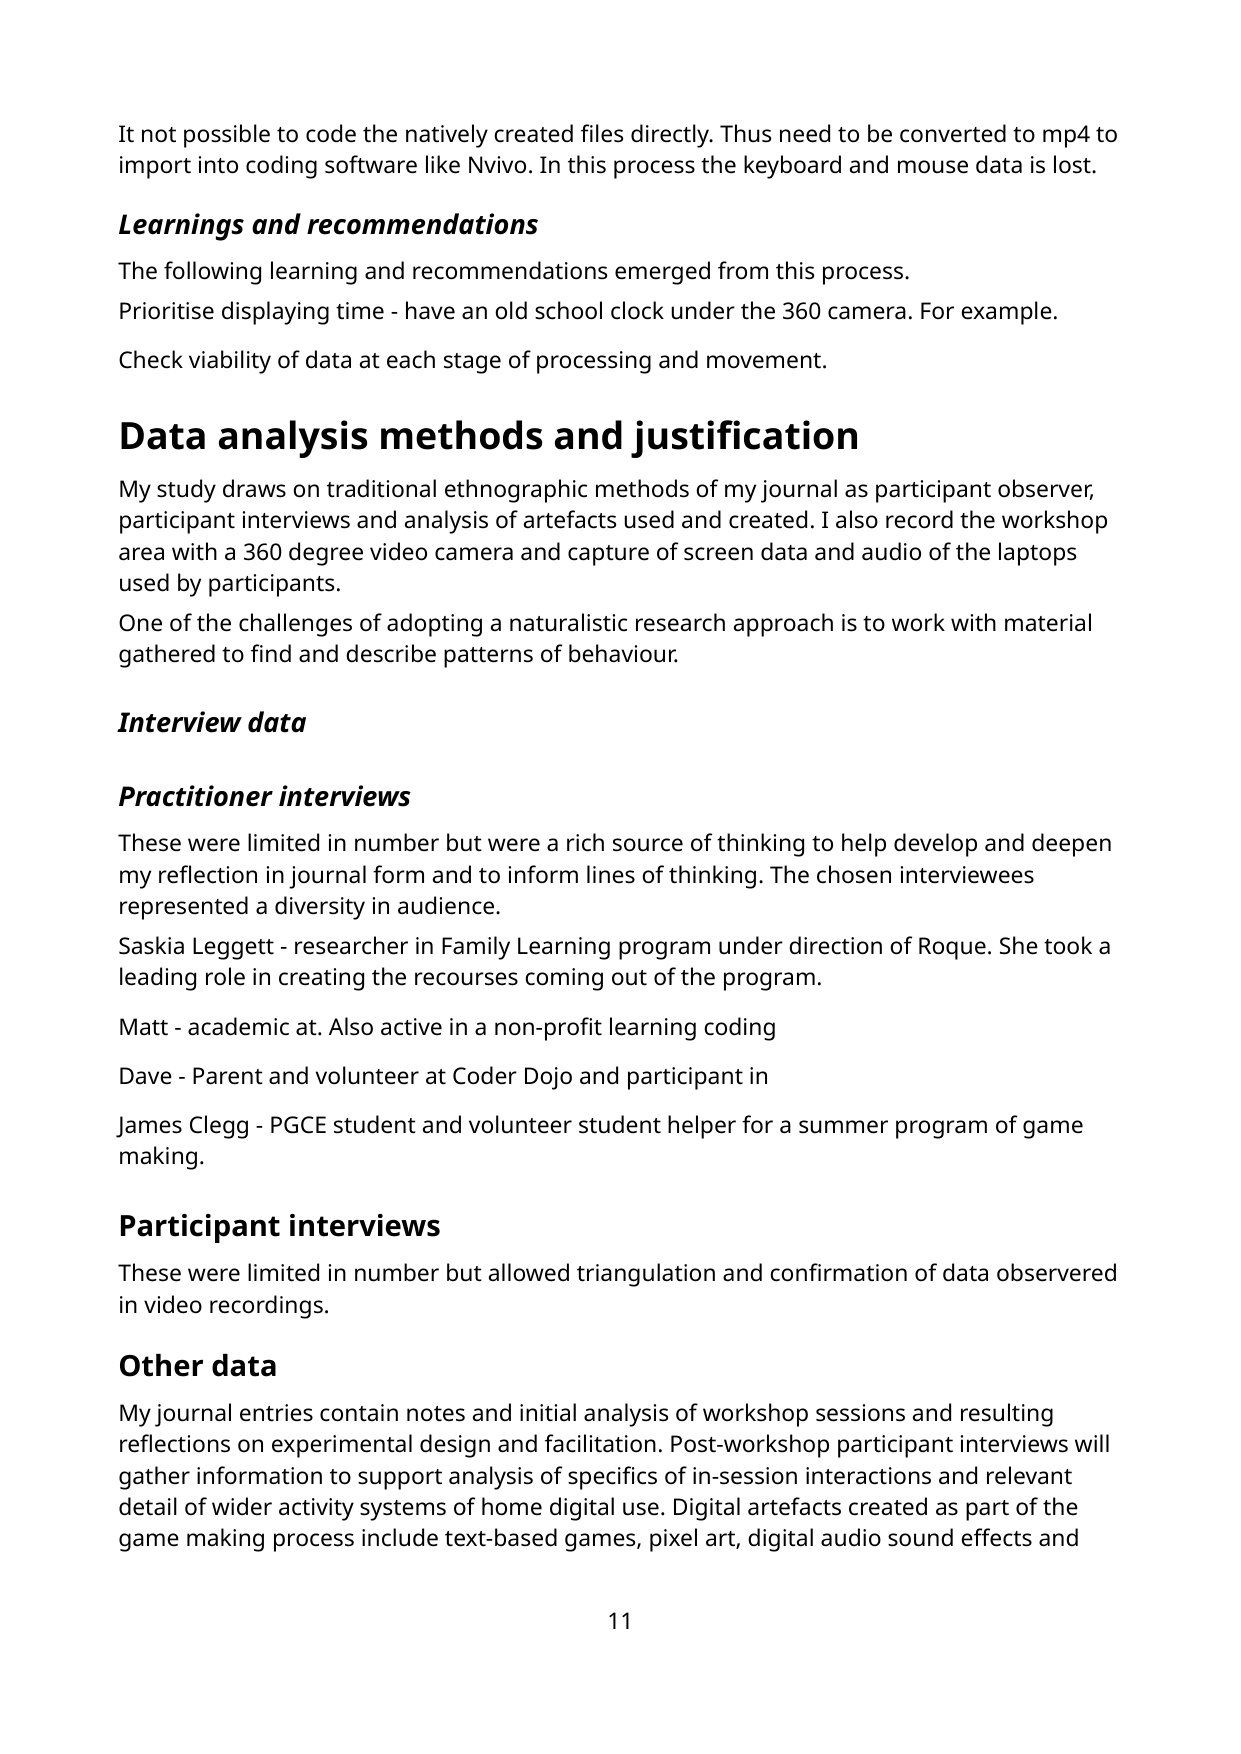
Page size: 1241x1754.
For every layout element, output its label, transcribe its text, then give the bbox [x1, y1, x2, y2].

subtitle Other data [118, 1345, 1122, 1384]
subtitle Interview data [118, 703, 1122, 740]
text Dave - Parent and volunteer at Coder Dojo and participant in [118, 1059, 1122, 1091]
subtitle Practitioner interviews [118, 778, 1122, 815]
text Saskia Leggett - researcher in Family Learning program under direction of Roque. She took a leading role in creating the recourses coming out of the program. [118, 930, 1122, 992]
text James Clegg - PGCE student and volunteer student helper for a summer program of game making. [118, 1109, 1122, 1171]
text It not possible to code the natively created files directly. Thus need to be converted to mp4 to import into coding software like Nvivo. In this process the keyboard and mouse data is lost. [118, 118, 1122, 181]
text Matt - academic at. Also active in a non-profit learning coding [118, 1010, 1122, 1042]
subtitle Data analysis methods and justification [118, 409, 1122, 461]
text These were limited in number but allowed triangulation and confirmation of data observered in video recordings. [118, 1257, 1122, 1320]
text The following learning and recommendations emerged from this process. [118, 255, 1122, 286]
subtitle Participant interviews [118, 1205, 1122, 1245]
text My study draws on traditional ethnographic methods of my journal as participant observer, participant interviews and analysis of artefacts used and created. I also record the workshop area with a 360 degree video camera and capture of screen data and audio of the laptops used by participants. [118, 473, 1122, 598]
text One of the challenges of adopting a naturalistic research approach is to work with material gathered to find and describe patterns of behaviour. [118, 607, 1122, 669]
text My journal entries contain notes and initial analysis of workshop sessions and resulting reflections on experimental design and facilitation. Post-workshop participant interviews will gather information to support analysis of specifics of in-session interactions and relevant detail of wider activity systems of home digital use. Digital artefacts created as part of the game making process include text-based games, pixel art, digital audio sound effects and [118, 1397, 1122, 1553]
text These were limited in number but were a rich source of thinking to help develop and deepen my reflection in journal form and to inform lines of thinking. The chosen interviewees represented a diversity in audience. [118, 827, 1122, 921]
subtitle Learnings and recommendations [118, 206, 1122, 242]
text Check viability of data at each stage of processing and movement. [118, 344, 1122, 376]
text Prioritise displaying time - have an old school clock under the 360 camera. For example. [118, 295, 1122, 326]
